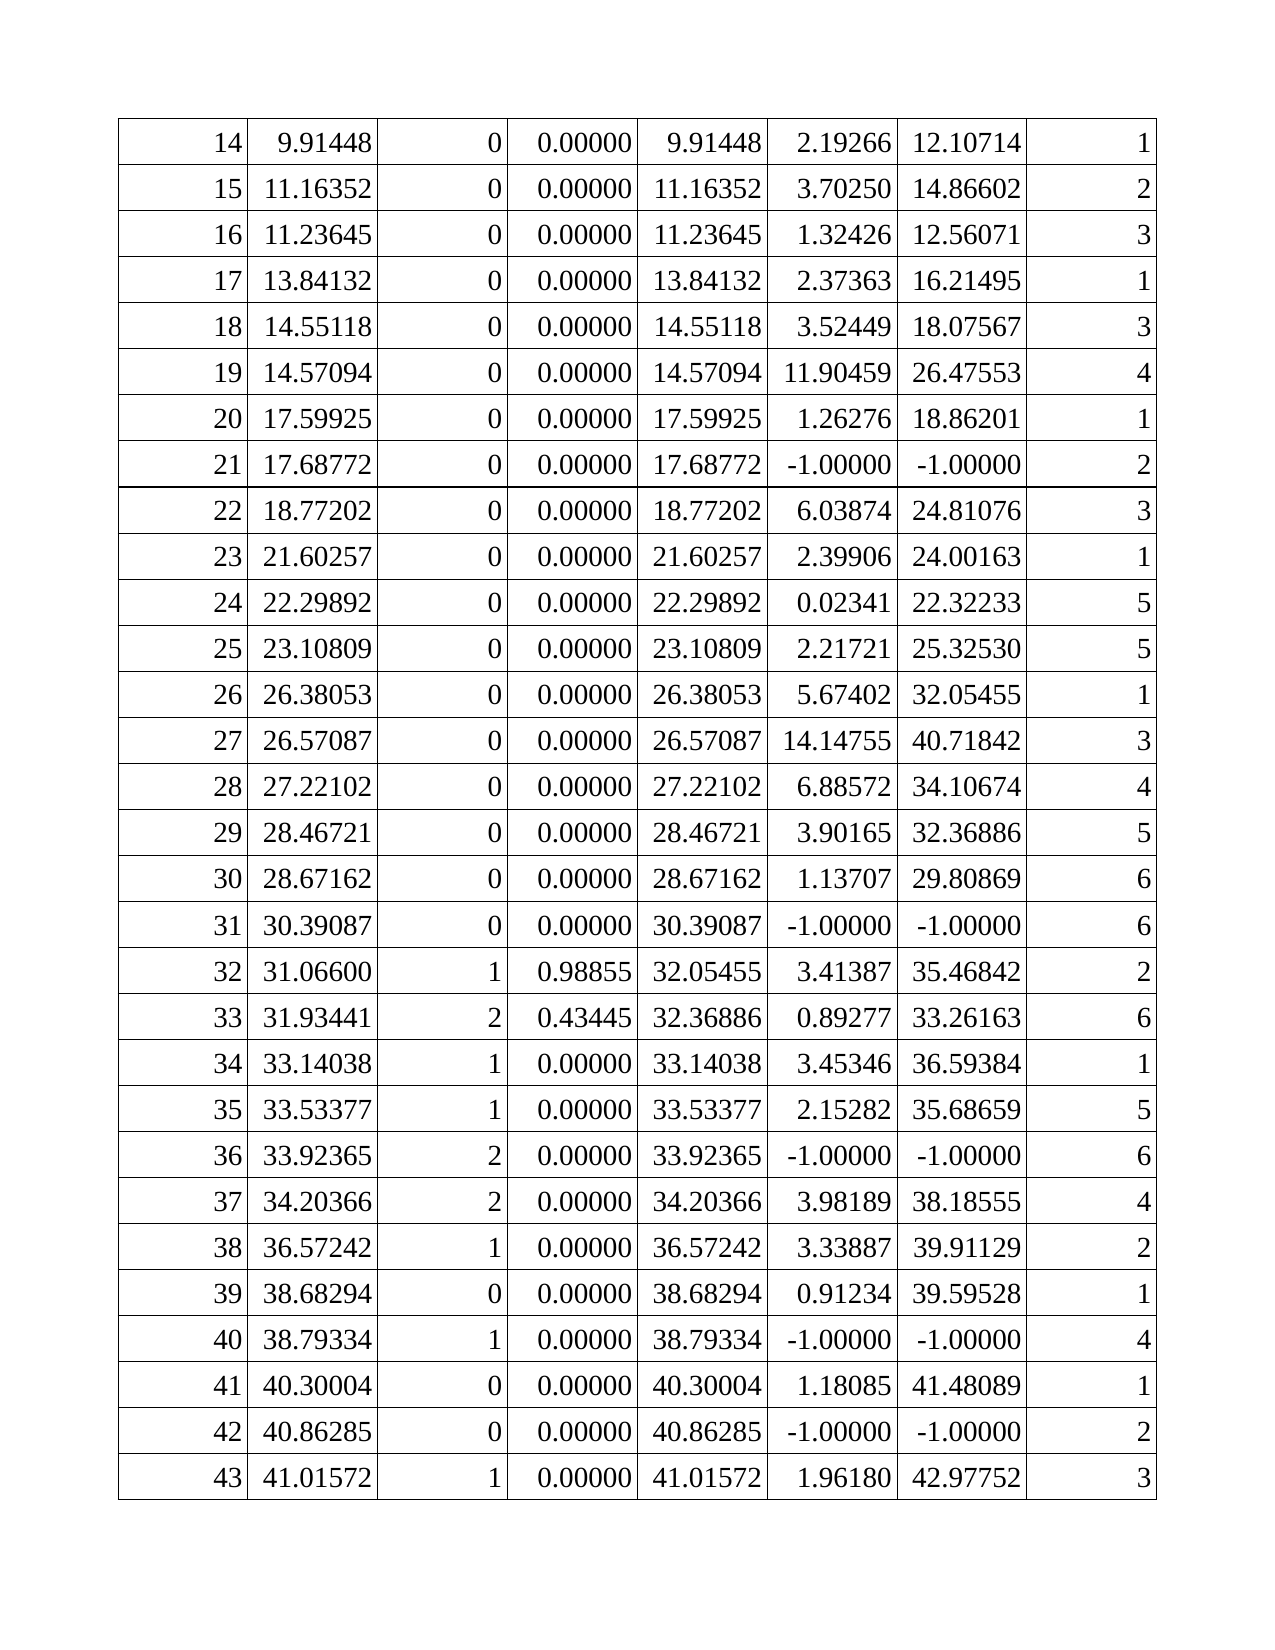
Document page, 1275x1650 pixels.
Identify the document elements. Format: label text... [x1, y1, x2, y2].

table_cell 0 [378, 718, 507, 763]
table_cell 2.37363 [768, 257, 897, 302]
table_cell 30.39087 [638, 902, 767, 947]
table_cell 39 [119, 1270, 247, 1315]
table_cell 0.00000 [508, 1408, 637, 1453]
table_cell 0.00000 [508, 902, 637, 947]
table_cell 1 [1027, 119, 1156, 164]
table_cell 1 [378, 1316, 507, 1361]
table_cell 33 [119, 994, 247, 1039]
table_cell 35.46842 [898, 948, 1026, 993]
table_cell 1 [378, 1224, 507, 1269]
table_cell 6.03874 [768, 488, 897, 532]
table_cell 1.13707 [768, 856, 897, 901]
table_cell 29 [119, 810, 247, 855]
table_cell 5 [1027, 580, 1156, 624]
table_cell 14.86602 [898, 165, 1026, 210]
table_cell 14.14755 [768, 718, 897, 763]
table_cell -1.00000 [768, 441, 897, 486]
table_cell 4 [1027, 764, 1156, 809]
table_cell 34.20366 [638, 1178, 767, 1223]
table_cell 1 [378, 1454, 507, 1499]
table_cell 0 [378, 165, 507, 210]
table_cell 32 [119, 948, 247, 993]
table_cell 3 [1027, 1454, 1156, 1499]
table_cell 2 [378, 1178, 507, 1223]
table_cell 0.00000 [508, 165, 637, 210]
table_cell 18 [119, 303, 247, 348]
table_cell 23.10809 [248, 626, 377, 671]
table_cell 40.86285 [248, 1408, 377, 1453]
table_cell 21 [119, 441, 247, 486]
table_cell 34.10674 [898, 764, 1026, 809]
table_cell 14.57094 [248, 349, 377, 394]
table_cell 6 [1027, 856, 1156, 901]
table_cell 30 [119, 856, 247, 901]
table_cell 18.77202 [638, 488, 767, 532]
table_cell 35 [119, 1086, 247, 1131]
table_cell 0 [378, 1270, 507, 1315]
table_cell 33.92365 [248, 1132, 377, 1177]
table_cell 0.00000 [508, 1132, 637, 1177]
table_cell 4 [1027, 349, 1156, 394]
table_cell 0 [378, 119, 507, 164]
table_cell 38.68294 [638, 1270, 767, 1315]
table_cell 40.71842 [898, 718, 1026, 763]
table_cell 11.23645 [248, 211, 377, 256]
table_cell 4 [1027, 1316, 1156, 1361]
table_cell -1.00000 [898, 1132, 1026, 1177]
table_cell 0.91234 [768, 1270, 897, 1315]
table_cell 17.59925 [248, 395, 377, 440]
table_cell 31.93441 [248, 994, 377, 1039]
table_cell 0.89277 [768, 994, 897, 1039]
table_cell 1.32426 [768, 211, 897, 256]
table_cell 3.70250 [768, 165, 897, 210]
table_cell 32.05455 [898, 672, 1026, 717]
table_cell 1 [1027, 1362, 1156, 1407]
table_cell 0 [378, 211, 507, 256]
table_cell 11.16352 [638, 165, 767, 210]
table_cell 28.67162 [248, 856, 377, 901]
table_cell 14.55118 [638, 303, 767, 348]
table_cell 41.01572 [248, 1454, 377, 1499]
table_cell 0.98855 [508, 948, 637, 993]
table_cell 23 [119, 534, 247, 578]
table_cell 17.59925 [638, 395, 767, 440]
table_cell 26.57087 [248, 718, 377, 763]
table_cell 13.84132 [638, 257, 767, 302]
table_cell 28 [119, 764, 247, 809]
table_cell 0 [378, 856, 507, 901]
table_cell 36.57242 [248, 1224, 377, 1269]
table_cell 0 [378, 1362, 507, 1407]
table_cell 31.06600 [248, 948, 377, 993]
table_cell 3 [1027, 718, 1156, 763]
table_cell 0.00000 [508, 441, 637, 486]
table_cell 41 [119, 1362, 247, 1407]
table_cell 0.00000 [508, 257, 637, 302]
table_cell 0 [378, 395, 507, 440]
table_cell 0 [378, 1408, 507, 1453]
table_cell 2 [1027, 948, 1156, 993]
table_cell 16 [119, 211, 247, 256]
table_cell 1 [378, 948, 507, 993]
table_cell 33.92365 [638, 1132, 767, 1177]
table_cell 1 [378, 1086, 507, 1131]
table_cell 3.90165 [768, 810, 897, 855]
table_cell -1.00000 [898, 441, 1026, 486]
table_cell 3 [1027, 303, 1156, 348]
table_cell 16.21495 [898, 257, 1026, 302]
table_cell 17 [119, 257, 247, 302]
table_cell 26.38053 [248, 672, 377, 717]
table_cell 15 [119, 165, 247, 210]
table_cell 0.00000 [508, 672, 637, 717]
table_cell 0.00000 [508, 856, 637, 901]
table_cell 0.00000 [508, 580, 637, 624]
table_cell 41.48089 [898, 1362, 1026, 1407]
table_cell 11.23645 [638, 211, 767, 256]
table_cell 0.00000 [508, 1362, 637, 1407]
table_cell 1.96180 [768, 1454, 897, 1499]
table_cell 27.22102 [638, 764, 767, 809]
table_cell 22.29892 [638, 580, 767, 624]
table_cell 0 [378, 534, 507, 578]
table_cell 1 [1027, 672, 1156, 717]
table_cell 2 [1027, 441, 1156, 486]
table_cell 2.39906 [768, 534, 897, 578]
table_cell 42 [119, 1408, 247, 1453]
table_cell 32.36886 [898, 810, 1026, 855]
table_cell 18.07567 [898, 303, 1026, 348]
table_cell 3.45346 [768, 1040, 897, 1085]
table_cell 0 [378, 672, 507, 717]
table_cell 0 [378, 580, 507, 624]
table_cell 14.55118 [248, 303, 377, 348]
table_cell 2.15282 [768, 1086, 897, 1131]
table_cell 24.81076 [898, 488, 1026, 532]
table_cell 20 [119, 395, 247, 440]
table_cell 0.00000 [508, 349, 637, 394]
table_cell 11.16352 [248, 165, 377, 210]
table_cell 36.57242 [638, 1224, 767, 1269]
table_cell 0.02341 [768, 580, 897, 624]
table_cell 39.59528 [898, 1270, 1026, 1315]
table_cell 1 [1027, 534, 1156, 578]
table_cell 25 [119, 626, 247, 671]
table_cell 28.46721 [638, 810, 767, 855]
table_cell 27.22102 [248, 764, 377, 809]
table_cell 26 [119, 672, 247, 717]
table_cell 2 [1027, 165, 1156, 210]
table_cell 37 [119, 1178, 247, 1223]
table_cell 40.30004 [638, 1362, 767, 1407]
table_cell 0.00000 [508, 1316, 637, 1361]
table_cell 38 [119, 1224, 247, 1269]
table_cell 18.77202 [248, 488, 377, 532]
table_cell 12.56071 [898, 211, 1026, 256]
table_cell 0 [378, 488, 507, 532]
table_cell 0.00000 [508, 764, 637, 809]
table_cell 2.21721 [768, 626, 897, 671]
table_cell -1.00000 [768, 1316, 897, 1361]
table_cell 26.47553 [898, 349, 1026, 394]
table_cell 3 [1027, 211, 1156, 256]
table_cell 27 [119, 718, 247, 763]
table_cell 0.00000 [508, 810, 637, 855]
table_cell 42.97752 [898, 1454, 1026, 1499]
table_cell 0.00000 [508, 1224, 637, 1269]
table_cell 0.00000 [508, 1040, 637, 1085]
table_cell 0 [378, 349, 507, 394]
table_cell 1 [1027, 395, 1156, 440]
table_cell 26.57087 [638, 718, 767, 763]
table_cell 38.79334 [638, 1316, 767, 1361]
table_cell 30.39087 [248, 902, 377, 947]
table_cell 31 [119, 902, 247, 947]
table_cell 33.53377 [638, 1086, 767, 1131]
table_cell 38.18555 [898, 1178, 1026, 1223]
table_cell 40.30004 [248, 1362, 377, 1407]
table_cell 5 [1027, 810, 1156, 855]
table_cell 33.14038 [248, 1040, 377, 1085]
table_cell 0.00000 [508, 1086, 637, 1131]
table_cell 13.84132 [248, 257, 377, 302]
table_cell 26.38053 [638, 672, 767, 717]
table_cell 21.60257 [248, 534, 377, 578]
table_cell 34.20366 [248, 1178, 377, 1223]
table_cell 19 [119, 349, 247, 394]
table_cell 35.68659 [898, 1086, 1026, 1131]
table_cell 4 [1027, 1178, 1156, 1223]
table_cell 6 [1027, 902, 1156, 947]
table_cell 0.00000 [508, 534, 637, 578]
table_cell 14.57094 [638, 349, 767, 394]
table_cell 24 [119, 580, 247, 624]
table_cell 0 [378, 441, 507, 486]
table_cell 3.98189 [768, 1178, 897, 1223]
table_cell 41.01572 [638, 1454, 767, 1499]
table_cell 0 [378, 810, 507, 855]
table_cell 17.68772 [638, 441, 767, 486]
table_cell 36.59384 [898, 1040, 1026, 1085]
table_cell -1.00000 [898, 902, 1026, 947]
table_cell -1.00000 [768, 1408, 897, 1453]
table_cell 0 [378, 764, 507, 809]
table_cell 33.14038 [638, 1040, 767, 1085]
table_cell 9.91448 [248, 119, 377, 164]
table_cell 2 [1027, 1408, 1156, 1453]
table_cell 32.36886 [638, 994, 767, 1039]
table_cell 0.00000 [508, 1270, 637, 1315]
table_cell 38.79334 [248, 1316, 377, 1361]
table_cell 12.10714 [898, 119, 1026, 164]
table_cell 0 [378, 902, 507, 947]
table_cell 3.33887 [768, 1224, 897, 1269]
table_cell 3.52449 [768, 303, 897, 348]
table_cell 29.80869 [898, 856, 1026, 901]
table_cell 33.53377 [248, 1086, 377, 1131]
table_cell 33.26163 [898, 994, 1026, 1039]
table_cell 28.67162 [638, 856, 767, 901]
table_cell 0 [378, 626, 507, 671]
table_cell 0 [378, 257, 507, 302]
table_cell 25.32530 [898, 626, 1026, 671]
table_cell 0.43445 [508, 994, 637, 1039]
table_cell 1 [1027, 1270, 1156, 1315]
table_cell 5 [1027, 1086, 1156, 1131]
table_cell 22.29892 [248, 580, 377, 624]
table_cell 22.32233 [898, 580, 1026, 624]
table_cell 3.41387 [768, 948, 897, 993]
table_cell 0.00000 [508, 303, 637, 348]
table_cell 6 [1027, 994, 1156, 1039]
table_cell -1.00000 [898, 1408, 1026, 1453]
table_cell 2 [378, 1132, 507, 1177]
table_cell 0.00000 [508, 718, 637, 763]
table_cell 9.91448 [638, 119, 767, 164]
table_cell 0.00000 [508, 1178, 637, 1223]
table_cell 1.18085 [768, 1362, 897, 1407]
table_cell 0.00000 [508, 395, 637, 440]
table_cell 0 [378, 303, 507, 348]
table_cell 21.60257 [638, 534, 767, 578]
table_cell 17.68772 [248, 441, 377, 486]
table_cell 40.86285 [638, 1408, 767, 1453]
table_cell 1 [1027, 1040, 1156, 1085]
table_cell 0.00000 [508, 119, 637, 164]
table_cell 40 [119, 1316, 247, 1361]
table_cell 6 [1027, 1132, 1156, 1177]
table_cell 11.90459 [768, 349, 897, 394]
table_cell -1.00000 [768, 902, 897, 947]
table_cell 1 [378, 1040, 507, 1085]
table_cell 3 [1027, 488, 1156, 532]
table_cell -1.00000 [898, 1316, 1026, 1361]
table_cell 23.10809 [638, 626, 767, 671]
table_cell 36 [119, 1132, 247, 1177]
table_cell 22 [119, 488, 247, 532]
table_cell 1.26276 [768, 395, 897, 440]
table_cell 2.19266 [768, 119, 897, 164]
table_cell 2 [378, 994, 507, 1039]
table_cell 1 [1027, 257, 1156, 302]
table_cell 0.00000 [508, 1454, 637, 1499]
table_cell 5 [1027, 626, 1156, 671]
table_cell 18.86201 [898, 395, 1026, 440]
table_cell -1.00000 [768, 1132, 897, 1177]
table_cell 39.91129 [898, 1224, 1026, 1269]
table_cell 14 [119, 119, 247, 164]
table_cell 34 [119, 1040, 247, 1085]
table_cell 0.00000 [508, 211, 637, 256]
table_cell 43 [119, 1454, 247, 1499]
table_cell 5.67402 [768, 672, 897, 717]
table_cell 2 [1027, 1224, 1156, 1269]
table_cell 24.00163 [898, 534, 1026, 578]
table_cell 0.00000 [508, 488, 637, 532]
table_cell 32.05455 [638, 948, 767, 993]
table_cell 38.68294 [248, 1270, 377, 1315]
table_cell 0.00000 [508, 626, 637, 671]
table_cell 28.46721 [248, 810, 377, 855]
table_cell 6.88572 [768, 764, 897, 809]
